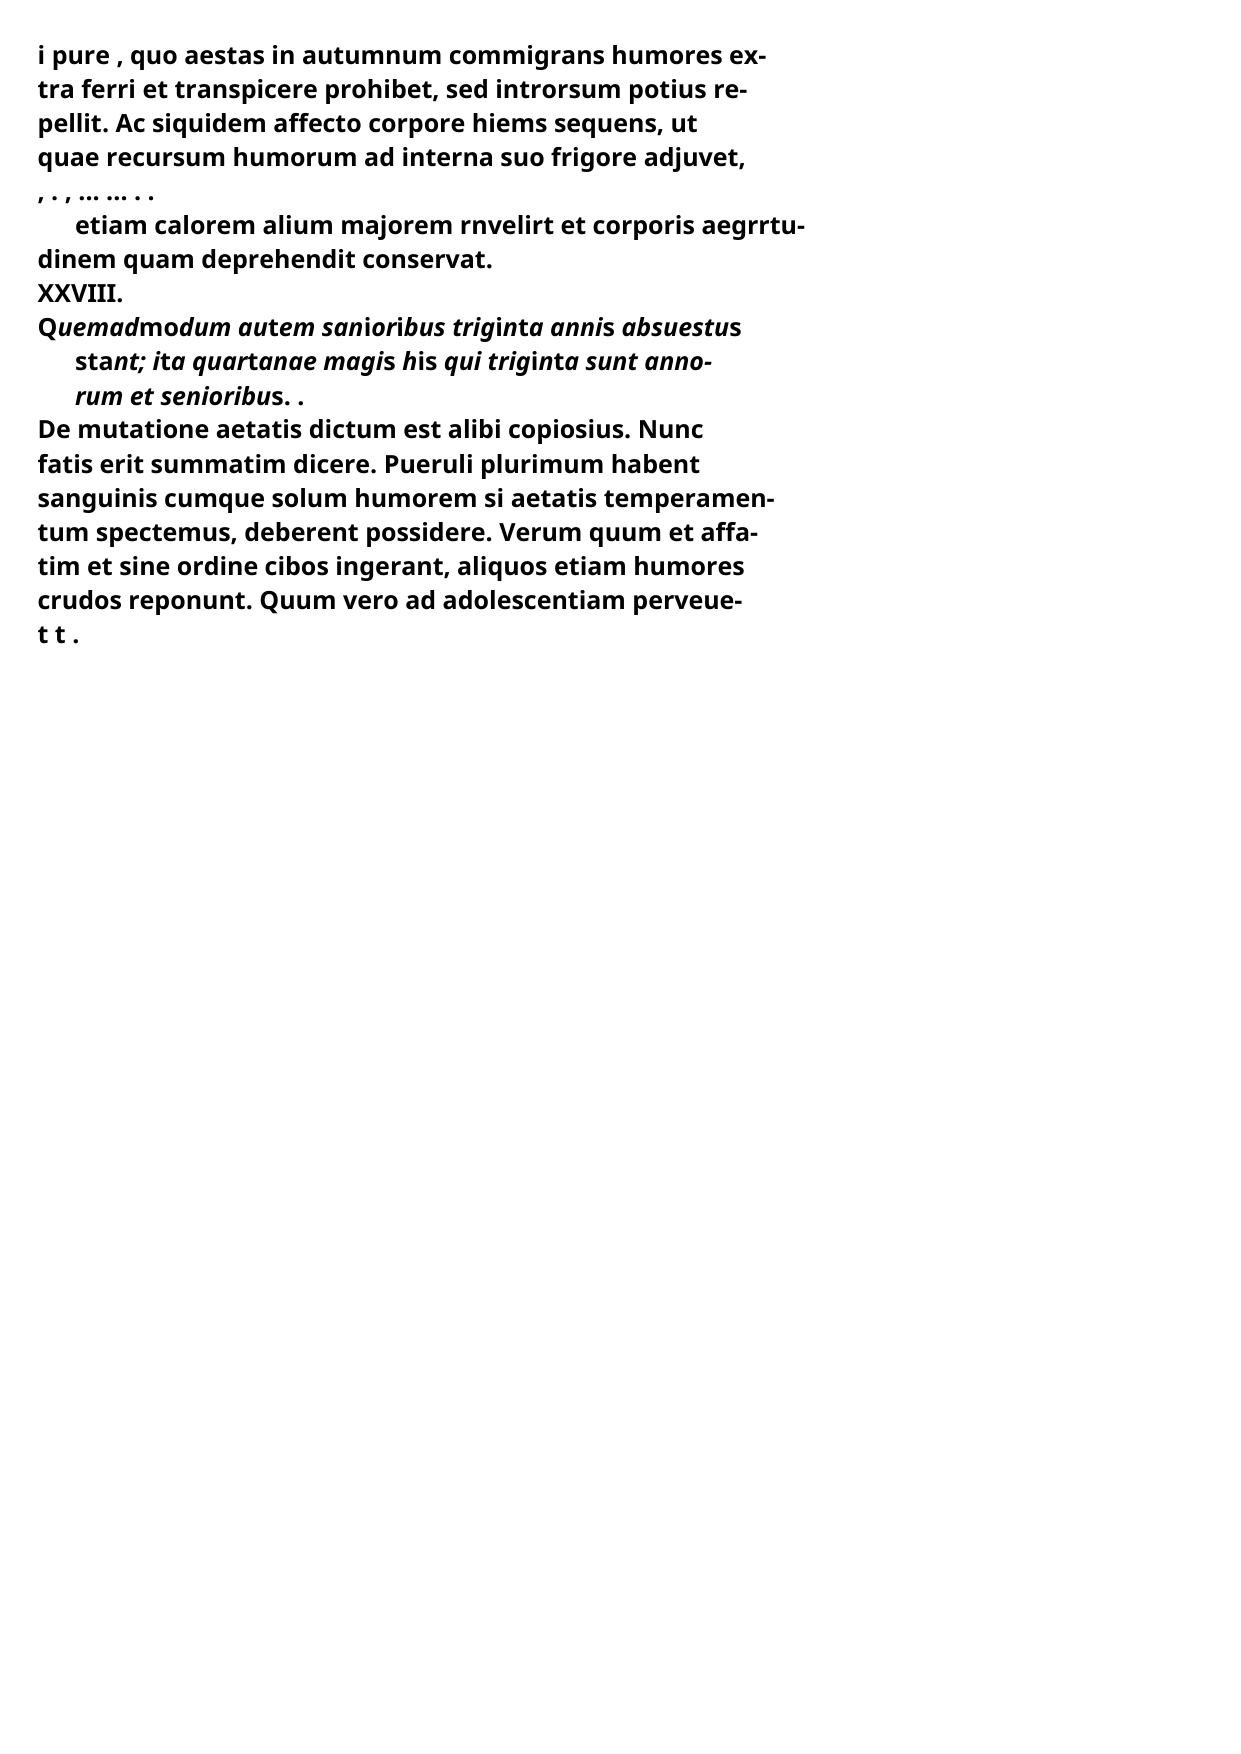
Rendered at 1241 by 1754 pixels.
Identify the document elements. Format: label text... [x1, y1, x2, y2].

text i pure , quo aestas in autumnum commigrans humores ex- tra ferri et transpicere prohibet, sed introrsum potius re- pellit. Ac siquidem affecto corpore hiems sequens, ut quae recursum humorum ad interna suo frigore adjuvet, , . , ... ... . . [37, 37, 1203, 208]
text De mutatione aetatis dictum est alibi copiosius. Nunc fatis erit summatim dicere. Pueruli plurimum habent sanguinis cumque solum humorem si aetatis temperamen- tum spectemus, deberent possidere. Verum quum et affa- tim et sine ordine cibos ingerant, aliquos etiam humores crudos reponunt. Quum vero ad adolescentiam perveue- t t . [37, 412, 1203, 651]
text etiam calorem alium majorem rnvelirt et corporis aegrrtu- dinem quam deprehendit conservat. [37, 208, 1203, 276]
text XXVIII. [37, 276, 1203, 310]
text Quemadmodum autem sanioribus triginta annis absuestus stant; ita quartanae magis his qui triginta sunt anno- rum et senioribus. . [37, 310, 1203, 412]
